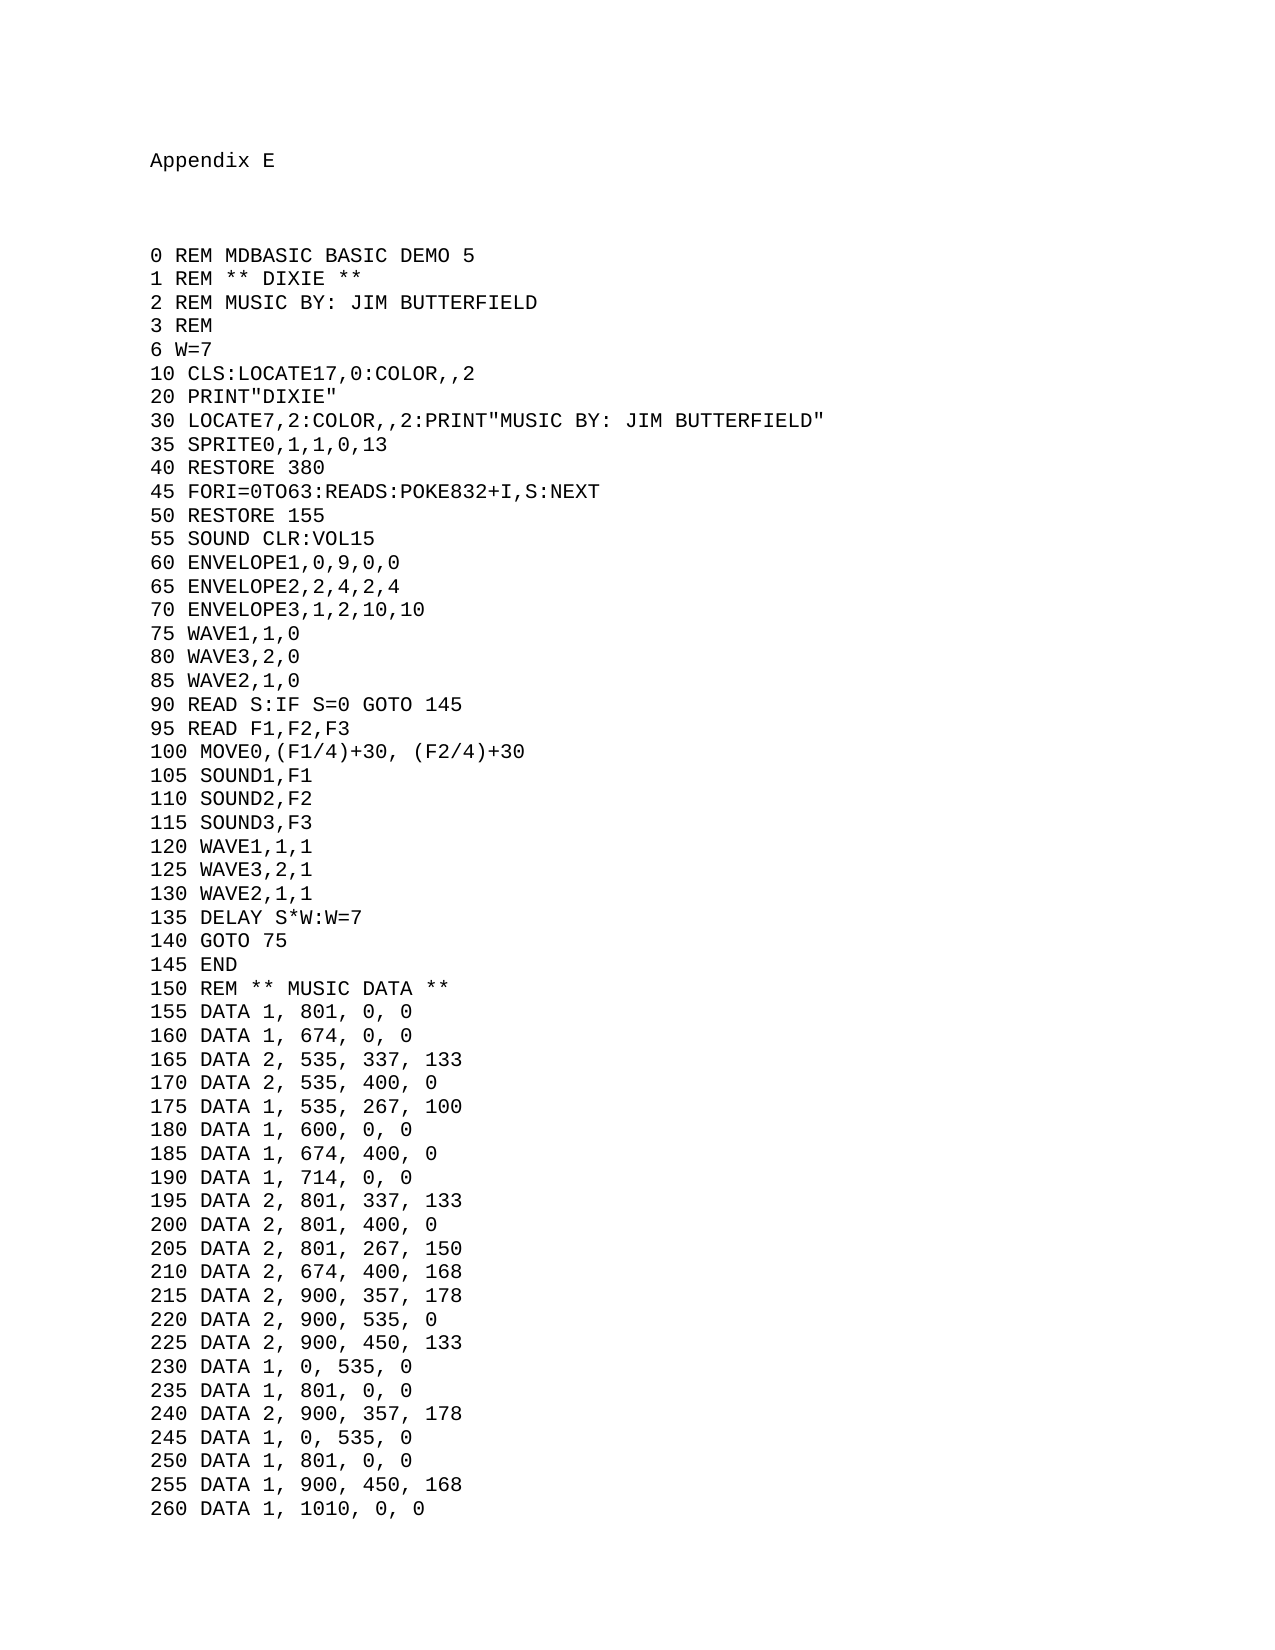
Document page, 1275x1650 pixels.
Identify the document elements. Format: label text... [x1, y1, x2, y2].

text 135 DELAY S*W:W=7 [150, 907, 1162, 930]
text 155 DATA 1, 801, 0, 0 [150, 1001, 1162, 1025]
text 125 WAVE3,2,1 [150, 859, 1162, 883]
text 95 READ F1,F2,F3 [150, 717, 1162, 741]
text 55 SOUND CLR:VOL15 [150, 528, 1162, 552]
text 170 DATA 2, 535, 400, 0 [150, 1072, 1162, 1096]
text 235 DATA 1, 801, 0, 0 [150, 1379, 1162, 1403]
text 80 WAVE3,2,0 [150, 647, 1162, 670]
text 45 FORI=0TO63:READS:POKE832+I,S:NEXT [150, 481, 1162, 505]
text 110 SOUND2,F2 [150, 788, 1162, 812]
text 250 DATA 1, 801, 0, 0 [150, 1451, 1162, 1474]
text 150 REM ** MUSIC DATA ** [150, 978, 1162, 1001]
text 35 SPRITE0,1,1,0,13 [150, 434, 1162, 457]
text 215 DATA 2, 900, 357, 178 [150, 1285, 1162, 1309]
text 6 W=7 [150, 339, 1162, 363]
text 90 READ S:IF S=0 GOTO 145 [150, 694, 1162, 717]
text 40 RESTORE 380 [150, 457, 1162, 481]
text 20 PRINT"DIXIE" [150, 386, 1162, 410]
text 245 DATA 1, 0, 535, 0 [150, 1427, 1162, 1451]
text 220 DATA 2, 900, 535, 0 [150, 1309, 1162, 1332]
text 225 DATA 2, 900, 450, 133 [150, 1332, 1162, 1356]
text 175 DATA 1, 535, 267, 100 [150, 1096, 1162, 1119]
text 115 SOUND3,F3 [150, 812, 1162, 836]
text 190 DATA 1, 714, 0, 0 [150, 1167, 1162, 1190]
text 85 WAVE2,1,0 [150, 670, 1162, 694]
text Appendix E [150, 150, 1162, 174]
text 185 DATA 1, 674, 400, 0 [150, 1143, 1162, 1167]
text 210 DATA 2, 674, 400, 168 [150, 1261, 1162, 1285]
text 180 DATA 1, 600, 0, 0 [150, 1119, 1162, 1143]
text 70 ENVELOPE3,1,2,10,10 [150, 599, 1162, 623]
text 60 ENVELOPE1,0,9,0,0 [150, 552, 1162, 576]
text 140 GOTO 75 [150, 930, 1162, 954]
text 230 DATA 1, 0, 535, 0 [150, 1356, 1162, 1379]
text 255 DATA 1, 900, 450, 168 [150, 1474, 1162, 1498]
text 50 RESTORE 155 [150, 505, 1162, 528]
text 75 WAVE1,1,0 [150, 623, 1162, 647]
text 2 REM MUSIC BY: JIM BUTTERFIELD [150, 292, 1162, 316]
text 30 LOCATE7,2:COLOR,,2:PRINT"MUSIC BY: JIM BUTTERFIELD" [150, 410, 1162, 434]
text 205 DATA 2, 801, 267, 150 [150, 1238, 1162, 1261]
text 195 DATA 2, 801, 337, 133 [150, 1190, 1162, 1214]
text 240 DATA 2, 900, 357, 178 [150, 1403, 1162, 1427]
text 130 WAVE2,1,1 [150, 883, 1162, 907]
text 145 END [150, 954, 1162, 978]
text 65 ENVELOPE2,2,4,2,4 [150, 576, 1162, 599]
text 0 REM MDBASIC BASIC DEMO 5 [150, 244, 1162, 268]
text 160 DATA 1, 674, 0, 0 [150, 1025, 1162, 1048]
text 1 REM ** DIXIE ** [150, 268, 1162, 292]
text 200 DATA 2, 801, 400, 0 [150, 1214, 1162, 1238]
text 105 SOUND1,F1 [150, 765, 1162, 788]
text 100 MOVE0,(F1/4)+30, (F2/4)+30 [150, 741, 1162, 765]
text 10 CLS:LOCATE17,0:COLOR,,2 [150, 363, 1162, 386]
text 3 REM [150, 316, 1162, 339]
text 260 DATA 1, 1010, 0, 0 [150, 1498, 1162, 1521]
text 165 DATA 2, 535, 337, 133 [150, 1048, 1162, 1072]
text 120 WAVE1,1,1 [150, 836, 1162, 859]
